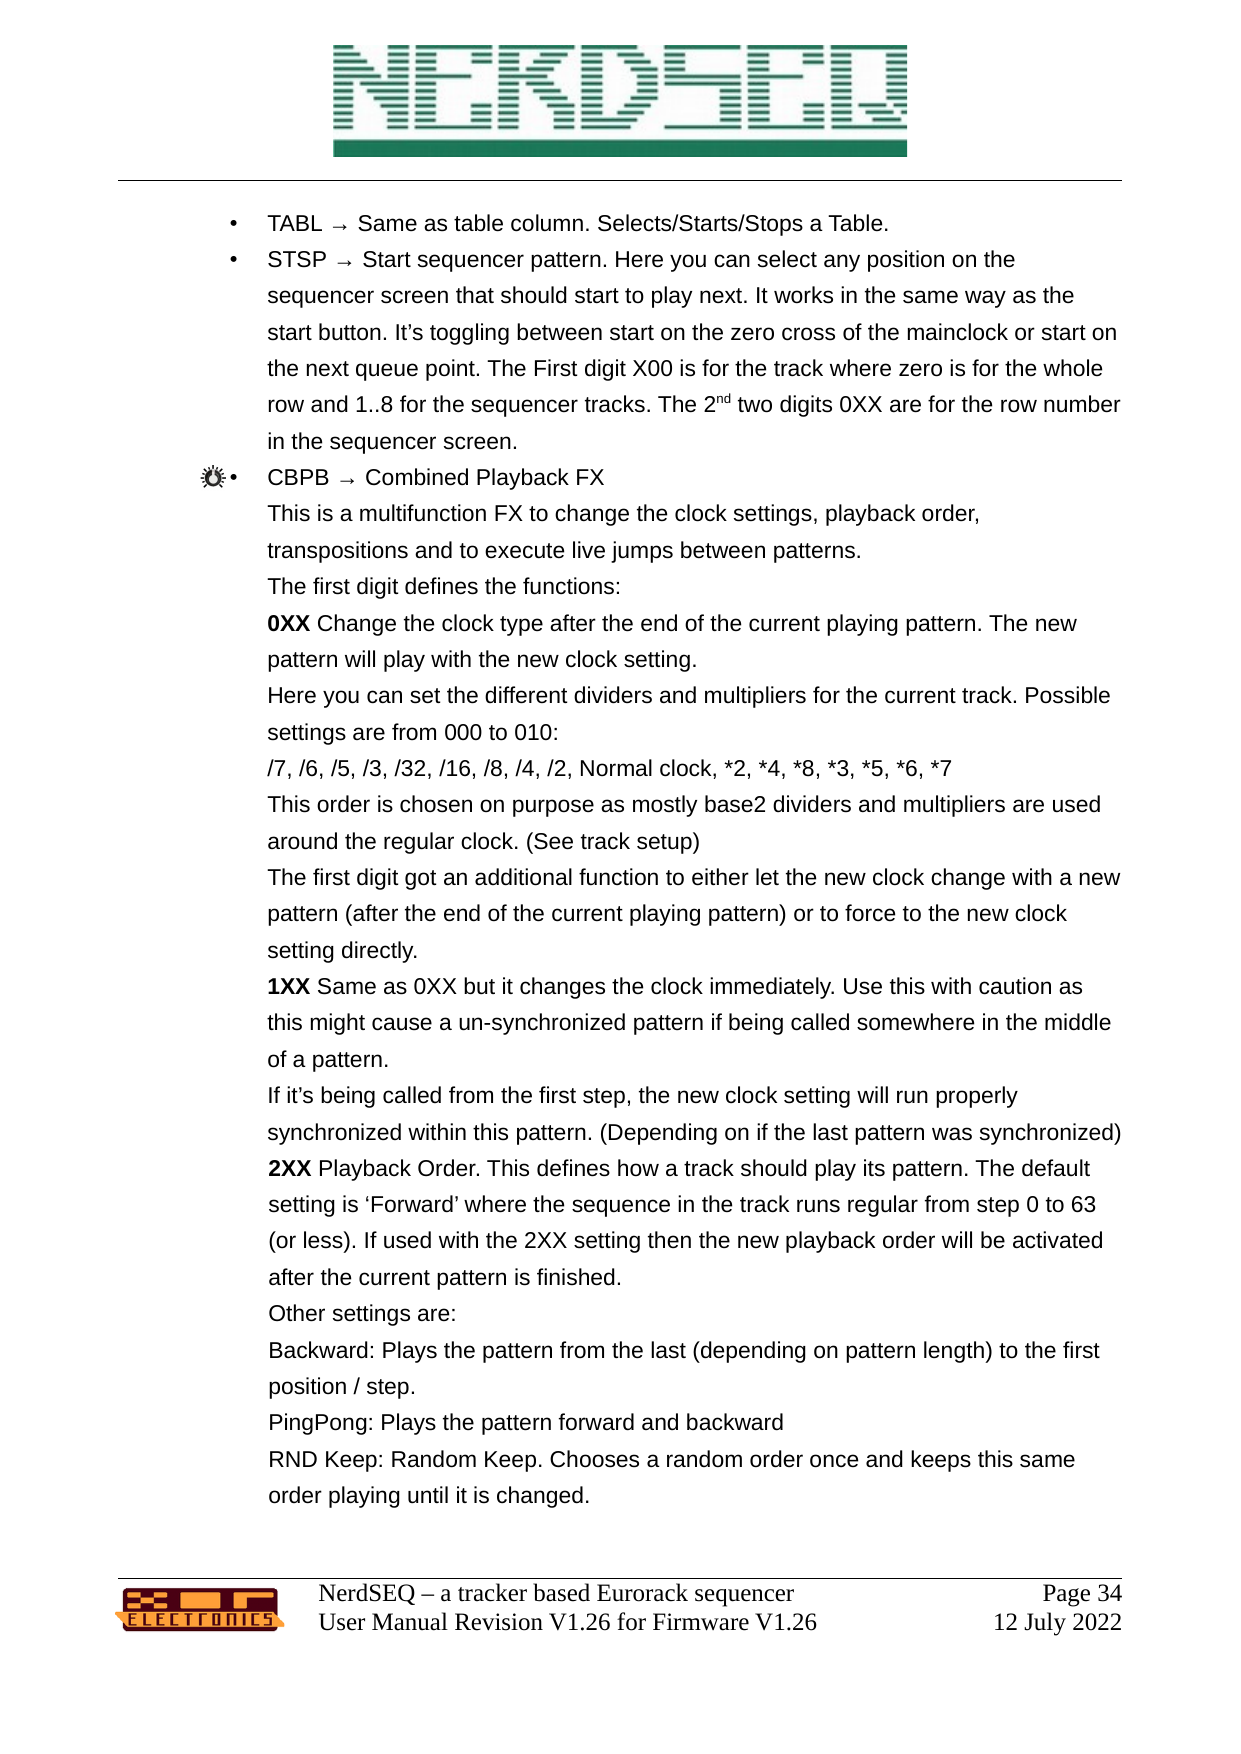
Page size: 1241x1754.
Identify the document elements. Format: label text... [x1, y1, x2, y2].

list The first digit got an additional function to either let the new clock change with a new pattern (after the end of the current playing pattern) or to force to the new clock setting directly. 1XX Same as 0XX but it changes the clock immediately. Use this with caution as this might cause a un-synchronized pattern if being called somewhere in the middle of a pattern. If it’s being called from the first step, the new clock setting will run properly synchronized within this pattern. (Depending on if the last pattern was synchronized) [229, 864, 1122, 1145]
text RND Keep: Random Keep. Chooses a random order once and keeps this same order playing until it is changed. [118, 1446, 1122, 1508]
picture [333, 45, 908, 157]
text Other settings are: Backward: Plays the pattern from the last (depending on pattern length) to the first position / step. [118, 1300, 1122, 1399]
text PingPong: Plays the pattern forward and backward [118, 1409, 1122, 1436]
list STSP → Start sequencer pattern. Here you can select any position on the sequencer screen that should start to play next. It works in the same way as the start button. It’s toggling between start on the zero cross of the mainclock or start on the next queue point. The First digit X00 is for the track where zero is for the whole row and 1..8 for the sequencer tracks. The 2nd two digits 0XX are for the row number in the sequencer screen. [229, 246, 1122, 454]
list /7, /6, /5, /3, /32, /16, /8, /4, /2, Normal clock, *2, *4, *8, *3, *5, *6, *7 This order is chosen on purpose as mostly base2 dividers and multipliers are used around the regular clock. (See track setup) [229, 755, 1122, 854]
list CBPB → Combined Playback FX This is a multifunction FX to change the clock settings, playback order, transpositions and to execute live jumps between patterns. [229, 464, 1122, 563]
list The first digit defines the functions: [229, 573, 1122, 599]
text 2XX Playback Order. This defines how a track should play its pattern. The default setting is ‘Forward’ where the sequence in the track runs regular from step 0 to 63 (or less). If used with the 2XX setting then the new playback order will be activated after the current pattern is finished. [118, 1155, 1122, 1290]
list 0XX Change the clock type after the end of the current playing pattern. The new pattern will play with the new clock setting. Here you can set the different dividers and multipliers for the current track. Possible settings are from 000 to 010: [229, 609, 1122, 745]
list TABL → Same as table column. Selects/Starts/Stops a Table. [229, 209, 1122, 236]
picture [115, 1584, 285, 1634]
picture [200, 465, 226, 491]
